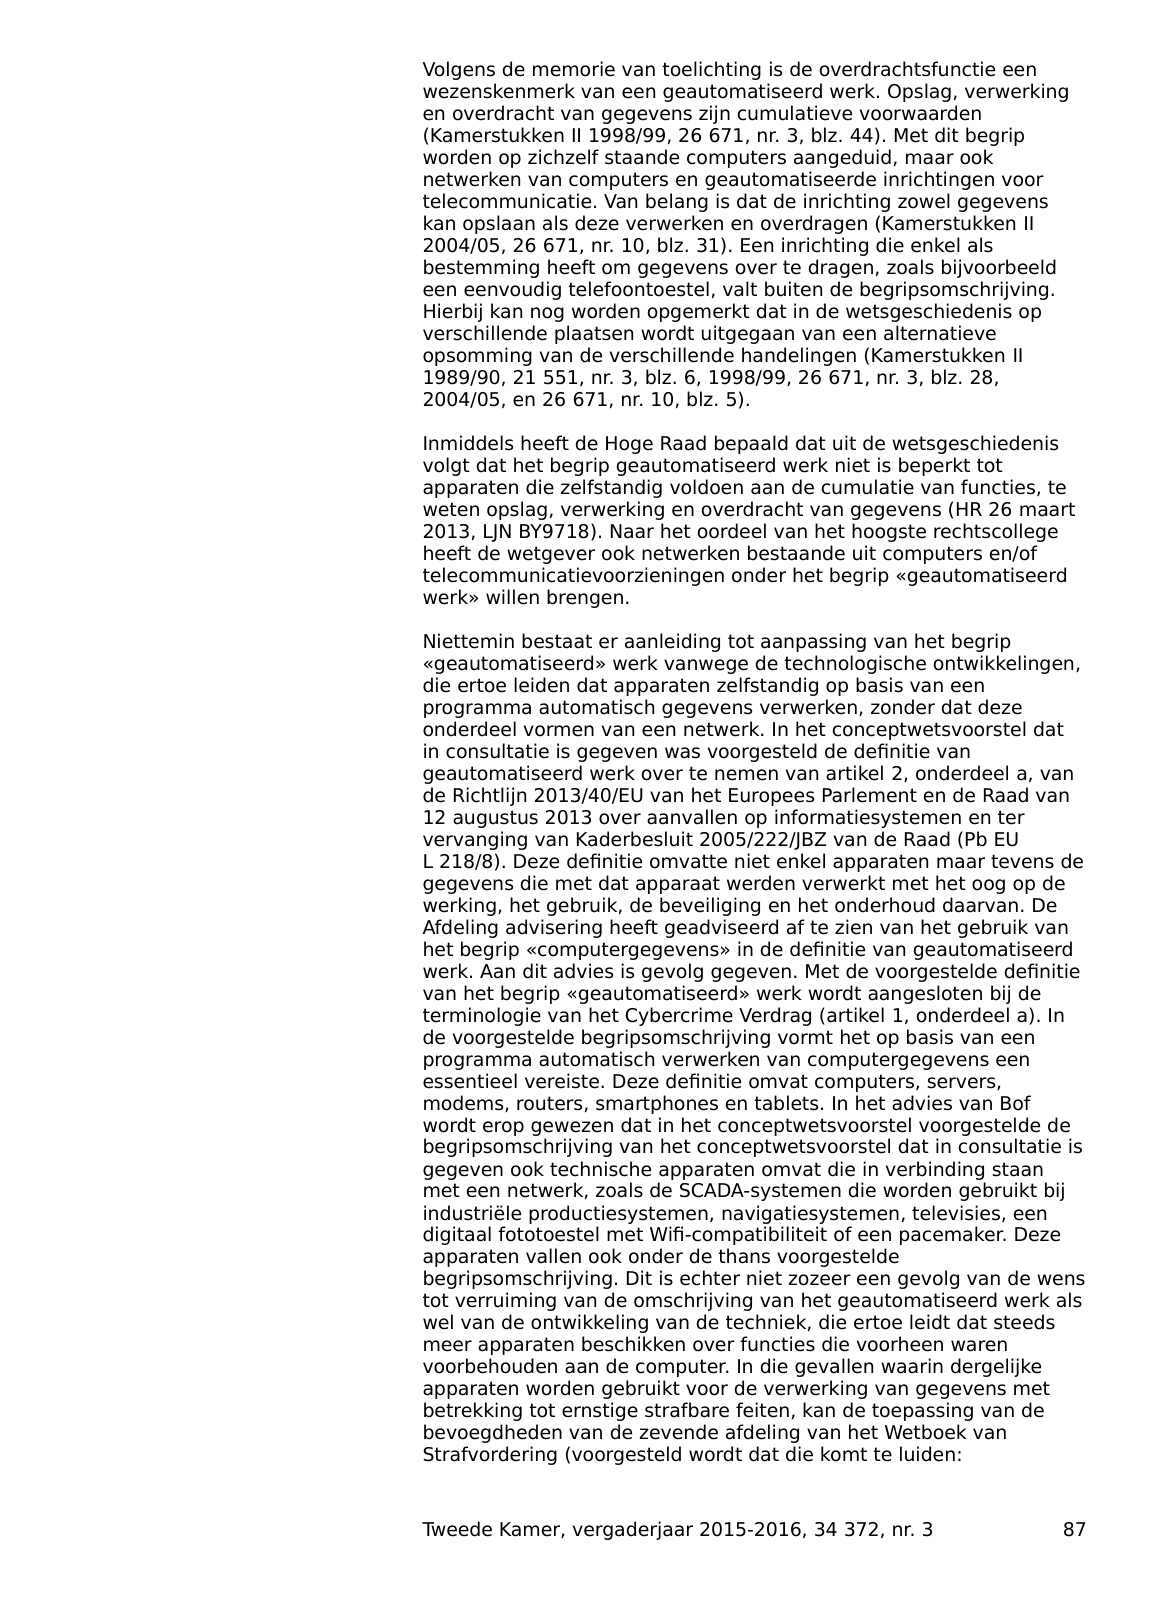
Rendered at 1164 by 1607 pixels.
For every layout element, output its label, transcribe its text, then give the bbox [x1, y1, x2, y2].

text Volgens de memorie van toelichting is de overdrachtsfunctie een wezenskenmerk van een geautomatiseerd werk. Opslag, verwerking en overdracht van gegevens zijn cumulatieve voorwaarden (Kamerstukken II 1998/99, 26 671, nr. 3, blz. 44). Met dit begrip worden op zichzelf staande computers aangeduid, maar ook netwerken van computers en geautomatiseerde inrichtingen voor telecommunicatie. Van belang is dat de inrichting zowel gegevens kan opslaan als deze verwerken en overdragen (Kamerstukken II 2004/05, 26 671, nr. 10, blz. 31). Een inrichting die enkel als bestemming heeft om gegevens over te dragen, zoals bijvoorbeeld een eenvoudig telefoontoestel, valt buiten de begripsomschrijving. Hierbij kan nog worden opgemerkt dat in de wetsgeschiedenis op verschillende plaatsen wordt uitgegaan van een alternatieve opsomming van de verschillende handelingen (Kamerstukken II 1989/90, 21 551, nr. 3, blz. 6, 1998/99, 26 671, nr. 3, blz. 28, 2004/05, en 26 671, nr. 10, blz. 5). [422, 59, 1087, 411]
text Niettemin bestaat er aanleiding tot aanpassing van het begrip «geautomatiseerd» werk vanwege de technologische ontwikkelingen, die ertoe leiden dat apparaten zelfstandig op basis van een programma automatisch gegevens verwerken, zonder dat deze onderdeel vormen van een netwerk. In het conceptwetsvoorstel dat in consultatie is gegeven was voorgesteld de definitie van geautomatiseerd werk over te nemen van artikel 2, onderdeel a, van de Richtlijn 2013/40/EU van het Europees Parlement en de Raad van 12 augustus 2013 over aanvallen op informatiesystemen en ter vervanging van Kaderbesluit 2005/222/JBZ van de Raad (Pb EU L 218/8). Deze definitie omvatte niet enkel apparaten maar tevens de gegevens die met dat apparaat werden verwerkt met het oog op de werking, het gebruik, de beveiliging en het onderhoud daarvan. De Afdeling advisering heeft geadviseerd af te zien van het gebruik van het begrip «computergegevens» in de definitie van geautomatiseerd werk. Aan dit advies is gevolg gegeven. Met de voorgestelde definitie van het begrip «geautomatiseerd» werk wordt aangesloten bij de terminologie van het Cybercrime Verdrag (artikel 1, onderdeel a). In de voorgestelde begripsomschrijving vormt het op basis van een programma automatisch verwerken van computergegevens een essentieel vereiste. Deze definitie omvat computers, servers, modems, routers, smartphones en tablets. In het advies van Bof wordt erop gewezen dat in het conceptwetsvoorstel voorgestelde de begripsomschrijving van het conceptwetsvoorstel dat in consultatie is gegeven ook technische apparaten omvat die in verbinding staan met een netwerk, zoals de SCADA-systemen die worden gebruikt bij industriële productiesystemen, navigatiesystemen, televisies, een digitaal fototoestel met Wifi-compatibiliteit of een pacemaker. Deze apparaten vallen ook onder de thans voorgestelde begripsomschrijving. Dit is echter niet zozeer een gevolg van de wens tot verruiming van de omschrijving van het geautomatiseerd werk als wel van de ontwikkeling van de techniek, die ertoe leidt dat steeds meer apparaten beschikken over functies die voorheen waren voorbehouden aan de computer. In die gevallen waarin dergelijke apparaten worden gebruikt voor de verwerking van gegevens met betrekking tot ernstige strafbare feiten, kan de toepassing van de bevoegdheden van de zevende afdeling van het Wetboek van Strafvordering (voorgesteld wordt dat die komt te luiden: [422, 631, 1087, 1466]
text Inmiddels heeft de Hoge Raad bepaald dat uit de wetsgeschiedenis volgt dat het begrip geautomatiseerd werk niet is beperkt tot apparaten die zelfstandig voldoen aan de cumulatie van functies, te weten opslag, verwerking en overdracht van gegevens (HR 26 maart 2013, LJN BY9718). Naar het oordeel van het hoogste rechtscollege heeft de wetgever ook netwerken bestaande uit computers en/of telecommunicatievoorzieningen onder het begrip «geautomatiseerd werk» willen brengen. [422, 433, 1087, 609]
